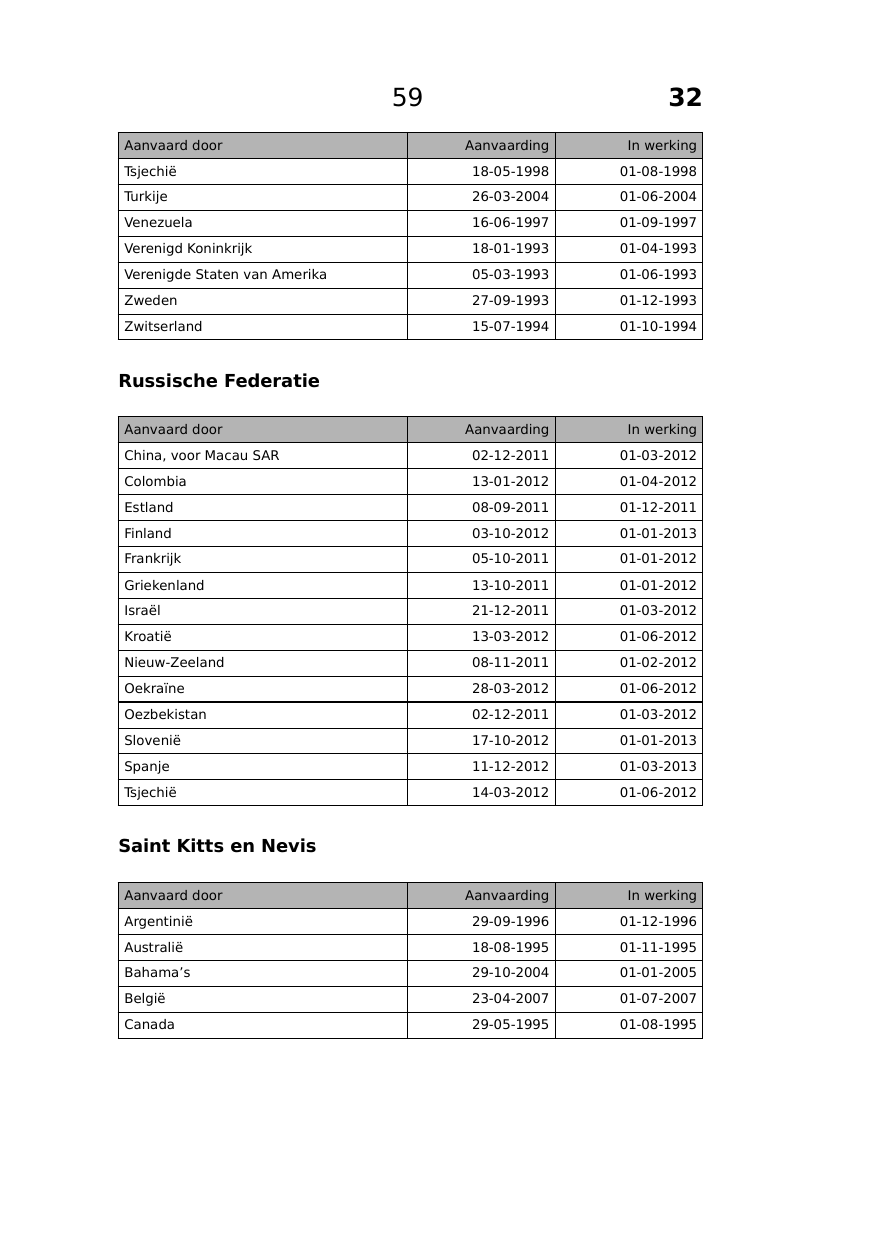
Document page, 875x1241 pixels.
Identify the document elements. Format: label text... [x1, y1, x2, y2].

table_cell 29-09-1996 [408, 909, 555, 934]
table_cell 28-03-2012 [408, 677, 555, 701]
table_cell Venezuela [119, 211, 407, 236]
table_cell 01-02-2012 [556, 651, 702, 676]
table_cell Canada [119, 1013, 407, 1038]
table_cell 18-01-1993 [408, 237, 555, 262]
table_cell Griekenland [119, 573, 407, 598]
table_cell 17-10-2012 [408, 729, 555, 753]
table_header Aanvaarding [408, 883, 555, 908]
table_cell Turkije [119, 185, 407, 210]
table_cell Tsjechië [119, 780, 407, 805]
table_cell 02-12-2011 [408, 443, 555, 468]
table_cell 01-01-2013 [556, 729, 702, 753]
table_cell Verenigde Staten van Amerika [119, 263, 407, 287]
table_cell 01-04-2012 [556, 469, 702, 494]
table_cell Frankrijk [119, 547, 407, 572]
table_cell Kroatië [119, 625, 407, 649]
table_cell Finland [119, 521, 407, 546]
table_cell 27-09-1993 [408, 289, 555, 313]
table_cell 21-12-2011 [408, 599, 555, 624]
table_header Aanvaard door [119, 417, 407, 442]
table_cell 02-12-2011 [408, 703, 555, 727]
table_cell Bahama’s [119, 961, 407, 986]
table_cell 01-06-2012 [556, 625, 702, 649]
table_cell 16-06-1997 [408, 211, 555, 236]
table_cell Oekraïne [119, 677, 407, 701]
table_cell Argentinië [119, 909, 407, 934]
table_cell 01-03-2013 [556, 754, 702, 779]
table_cell 26-03-2004 [408, 185, 555, 210]
table_cell Colombia [119, 469, 407, 494]
table_cell 01-10-1994 [556, 315, 702, 339]
subtitle Saint Kitts en Nevis [118, 836, 703, 857]
table_cell 01-12-1996 [556, 909, 702, 934]
table_cell Zweden [119, 289, 407, 313]
table_cell Verenigd Koninkrijk [119, 237, 407, 262]
table_cell 18-08-1995 [408, 935, 555, 960]
table_header Aanvaarding [408, 417, 555, 442]
table_cell 01-12-2011 [556, 495, 702, 520]
table_cell 01-04-1993 [556, 237, 702, 262]
table_cell Zwitserland [119, 315, 407, 339]
table_cell 01-01-2012 [556, 547, 702, 572]
table_cell 01-03-2012 [556, 443, 702, 468]
table_header Aanvaard door [119, 883, 407, 908]
table_cell China, voor Macau SAR [119, 443, 407, 468]
table_header In werking [556, 133, 702, 158]
table_cell 23-04-2007 [408, 987, 555, 1012]
table_cell 01-01-2005 [556, 961, 702, 986]
table_cell 13-10-2011 [408, 573, 555, 598]
table_header Aanvaard door [119, 133, 407, 158]
table_cell 01-06-1993 [556, 263, 702, 287]
table_cell 01-11-1995 [556, 935, 702, 960]
table_cell 08-09-2011 [408, 495, 555, 520]
table_cell 01-06-2004 [556, 185, 702, 210]
table_cell Australië [119, 935, 407, 960]
table_cell 15-07-1994 [408, 315, 555, 339]
table_cell 01-01-2012 [556, 573, 702, 598]
table_cell 01-08-1995 [556, 1013, 702, 1038]
table_cell Tsjechië [119, 159, 407, 184]
table_cell Spanje [119, 754, 407, 779]
table_cell Estland [119, 495, 407, 520]
table_cell Israël [119, 599, 407, 624]
table_header In werking [556, 883, 702, 908]
table_cell 13-03-2012 [408, 625, 555, 649]
table_cell 01-06-2012 [556, 677, 702, 701]
table_cell 01-12-1993 [556, 289, 702, 313]
table_cell Oezbekistan [119, 703, 407, 727]
table_cell 08-11-2011 [408, 651, 555, 676]
table_cell 14-03-2012 [408, 780, 555, 805]
table_cell 01-03-2012 [556, 703, 702, 727]
table_cell 03-10-2012 [408, 521, 555, 546]
table_cell 01-08-1998 [556, 159, 702, 184]
table_cell 05-10-2011 [408, 547, 555, 572]
table_cell 29-05-1995 [408, 1013, 555, 1038]
table_cell Nieuw-Zeeland [119, 651, 407, 676]
table_cell 13-01-2012 [408, 469, 555, 494]
table_cell 01-09-1997 [556, 211, 702, 236]
table_cell 01-01-2013 [556, 521, 702, 546]
table_cell 18-05-1998 [408, 159, 555, 184]
table_cell 11-12-2012 [408, 754, 555, 779]
table_cell 05-03-1993 [408, 263, 555, 287]
table_cell 01-07-2007 [556, 987, 702, 1012]
table_cell België [119, 987, 407, 1012]
table_cell 29-10-2004 [408, 961, 555, 986]
table_header In werking [556, 417, 702, 442]
table_header Aanvaarding [408, 133, 555, 158]
table_cell 01-06-2012 [556, 780, 702, 805]
table_cell 01-03-2012 [556, 599, 702, 624]
table_cell Slovenië [119, 729, 407, 753]
subtitle Russische Federatie [118, 370, 703, 391]
